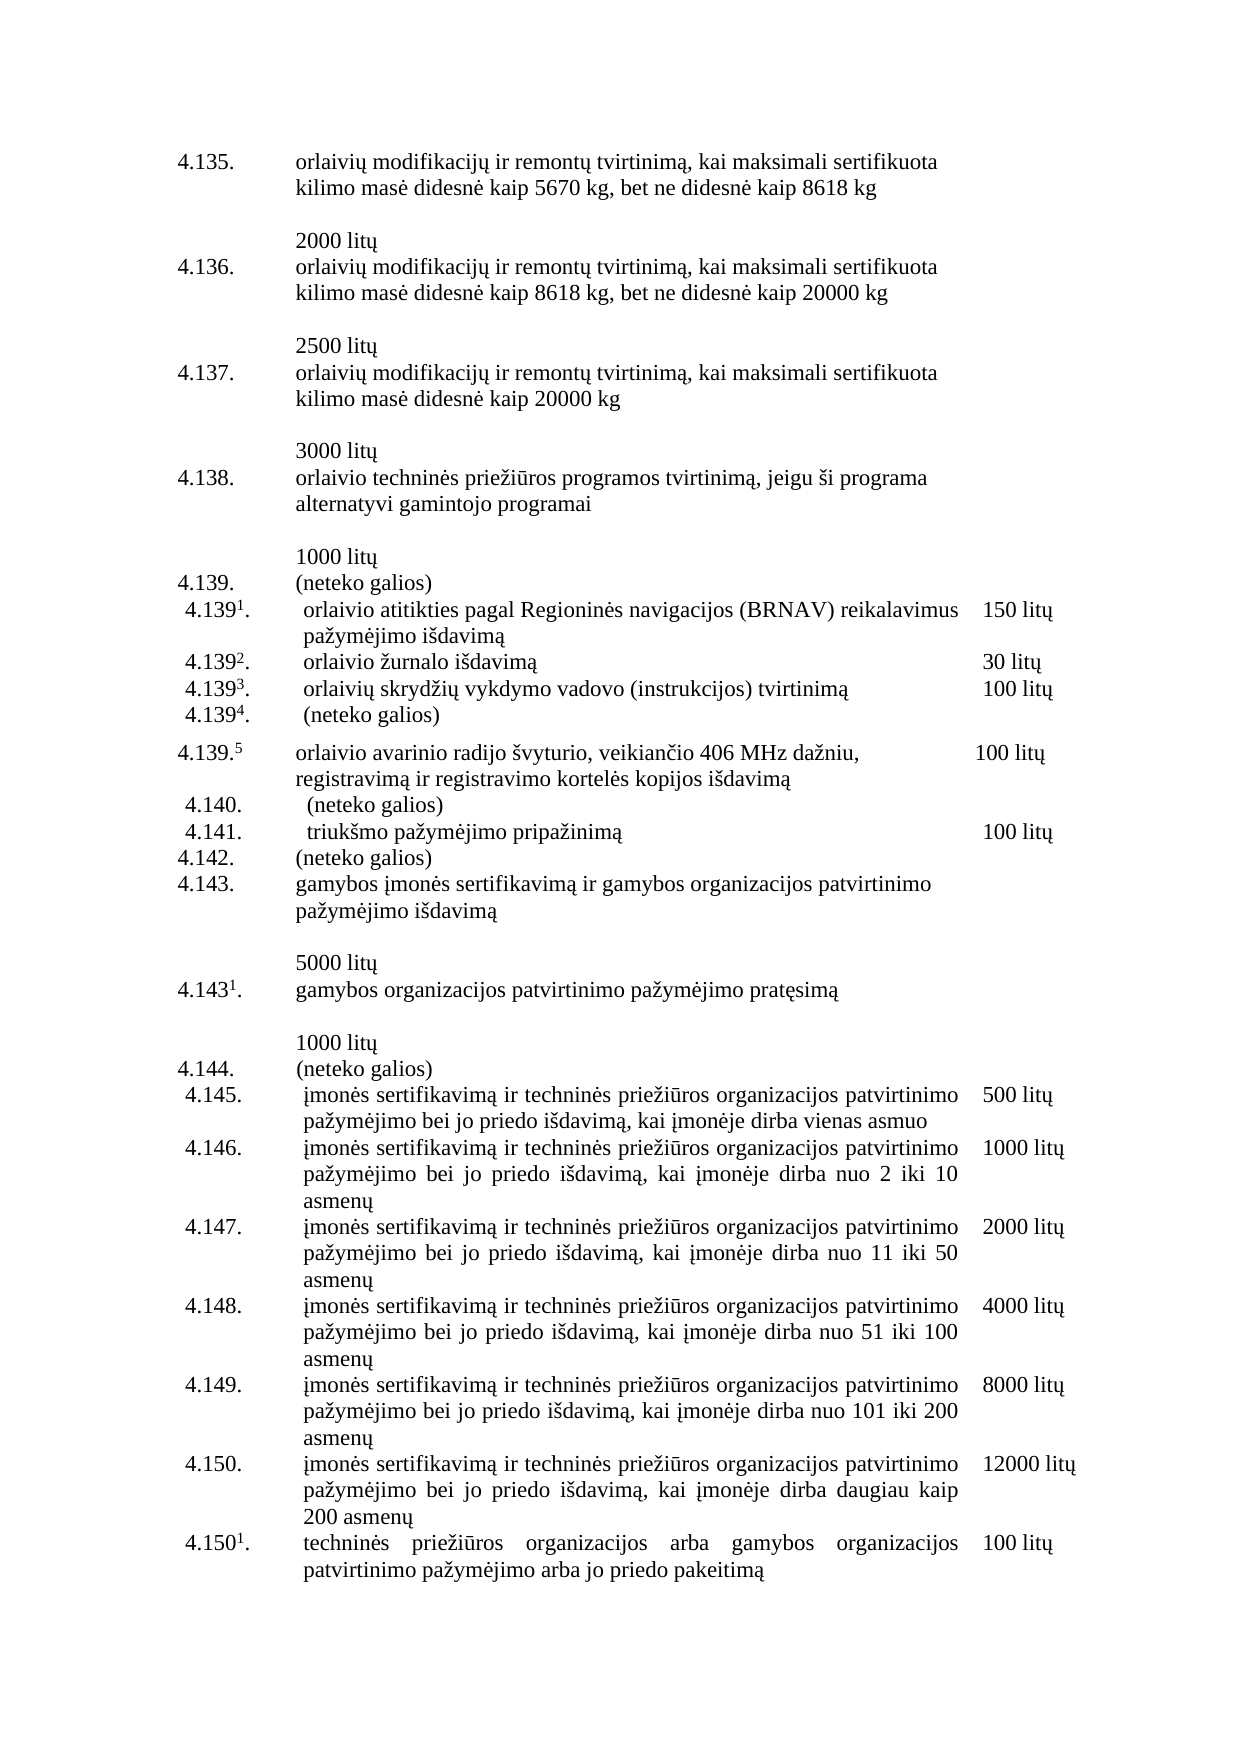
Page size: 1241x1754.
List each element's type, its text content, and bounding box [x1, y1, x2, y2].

text 4.138. orlaivio techninės priežiūros programos tvirtinimą, jeigu ši programa alternatyvi gamintojo programai 1000 litų [177, 464, 945, 569]
table_cell įmonės sertifikavimą ir techninės priežiūros organizacijos patvirtinimo pažymėjimo bei jo priedo išdavimą, kai įmonėje dirba nuo 11 iki 50 asmenų [292, 1213, 971, 1292]
table_cell 4.1394. [174, 701, 292, 727]
table_cell (neteko galios) [292, 701, 971, 727]
table_header (neteko galios) [292, 791, 971, 818]
text 4.137. orlaivių modifikacijų ir remontų tvirtinimą, kai maksimali sertifikuota kilimo masė didesnė kaip 20000 kg 3000 litų [177, 358, 945, 464]
table_header įmonės sertifikavimą ir techninės priežiūros organizacijos patvirtinimo pažymėjimo bei jo priedo išdavimą, kai įmonėje dirba vienas asmuo [292, 1081, 971, 1134]
table_cell triukšmo pažymėjimo pripažinimą [292, 818, 971, 844]
table_cell 100 litų [971, 818, 1144, 844]
text 4.135. orlaivių modifikacijų ir remontų tvirtinimą, kai maksimali sertifikuota kilimo masė didesnė kaip 5670 kg, bet ne didesnė kaip 8618 kg 2000 litų [177, 148, 945, 253]
table_cell 4.141. [174, 818, 292, 844]
table_cell 4.146. [174, 1134, 292, 1213]
table_cell 100 litų [971, 1529, 1144, 1582]
text 4.1431. gamybos organizacijos patvirtinimo pažymėjimo pratęsimą 1000 litų [177, 976, 945, 1055]
table_cell 4.150. [174, 1450, 292, 1529]
table_cell 4.1393. [174, 675, 292, 701]
table_cell 4.1501. [174, 1529, 292, 1582]
table_cell įmonės sertifikavimą ir techninės priežiūros organizacijos patvirtinimo pažymėjimo bei jo priedo išdavimą, kai įmonėje dirba nuo 101 iki 200 asmenų [292, 1371, 971, 1450]
text 4.139.5 orlaivio avarinio radijo švyturio, veikiančio 406 MHz dažniu, 100 litų [177, 727, 1122, 765]
table_cell 4.147. [174, 1213, 292, 1292]
list (neteko galios) [177, 1055, 945, 1081]
table_header 4.140. [174, 791, 292, 818]
table_cell 1000 litų [971, 1134, 1144, 1213]
table_cell 4.148. [174, 1292, 292, 1371]
table_cell 30 litų [971, 649, 1144, 675]
table_cell 4.1392. [174, 649, 292, 675]
table_cell [971, 701, 1144, 727]
text registravimą ir registravimo kortelės kopijos išdavimą [162, 765, 1122, 791]
text 4.142. (neteko galios) [177, 844, 945, 870]
table_cell 2000 litų [971, 1213, 1144, 1292]
table_cell įmonės sertifikavimą ir techninės priežiūros organizacijos patvirtinimo pažymėjimo bei jo priedo išdavimą, kai įmonėje dirba nuo 2 iki 10 asmenų [292, 1134, 971, 1213]
table_cell 100 litų [971, 675, 1144, 701]
table_header 4.1391. [174, 596, 292, 648]
table_cell orlaivių skrydžių vykdymo vadovo (instrukcijos) tvirtinimą [292, 675, 971, 701]
table_header [971, 791, 1144, 818]
table_cell 4.149. [174, 1371, 292, 1450]
table_cell orlaivio žurnalo išdavimą [292, 649, 971, 675]
text 4.139. (neteko galios) [177, 569, 945, 596]
table_cell 4000 litų [971, 1292, 1144, 1371]
table_header orlaivio atitikties pagal Regioninės navigacijos (BRNAV) reikalavimus pažymėjimo išdavimą [292, 596, 971, 648]
table_cell įmonės sertifikavimą ir techninės priežiūros organizacijos patvirtinimo pažymėjimo bei jo priedo išdavimą, kai įmonėje dirba daugiau kaip 200 asmenų [292, 1450, 971, 1529]
table_cell 12000 litų [971, 1450, 1144, 1529]
table_cell 8000 litų [971, 1371, 1144, 1450]
table_cell techninės priežiūros organizacijos arba gamybos organizacijos patvirtinimo pažymėjimo arba jo priedo pakeitimą [292, 1529, 971, 1582]
table_header 150 litų [971, 596, 1144, 648]
table_cell įmonės sertifikavimą ir techninės priežiūros organizacijos patvirtinimo pažymėjimo bei jo priedo išdavimą, kai įmonėje dirba nuo 51 iki 100 asmenų [292, 1292, 971, 1371]
table_header 4.145. [174, 1081, 292, 1134]
text 4.136. orlaivių modifikacijų ir remontų tvirtinimą, kai maksimali sertifikuota kilimo masė didesnė kaip 8618 kg, bet ne didesnė kaip 20000 kg 2500 litų [177, 253, 945, 358]
text 4.143. gamybos įmonės sertifikavimą ir gamybos organizacijos patvirtinimo pažymėjimo išdavimą 5000 litų [177, 870, 945, 976]
table_header 500 litų [971, 1081, 1144, 1134]
